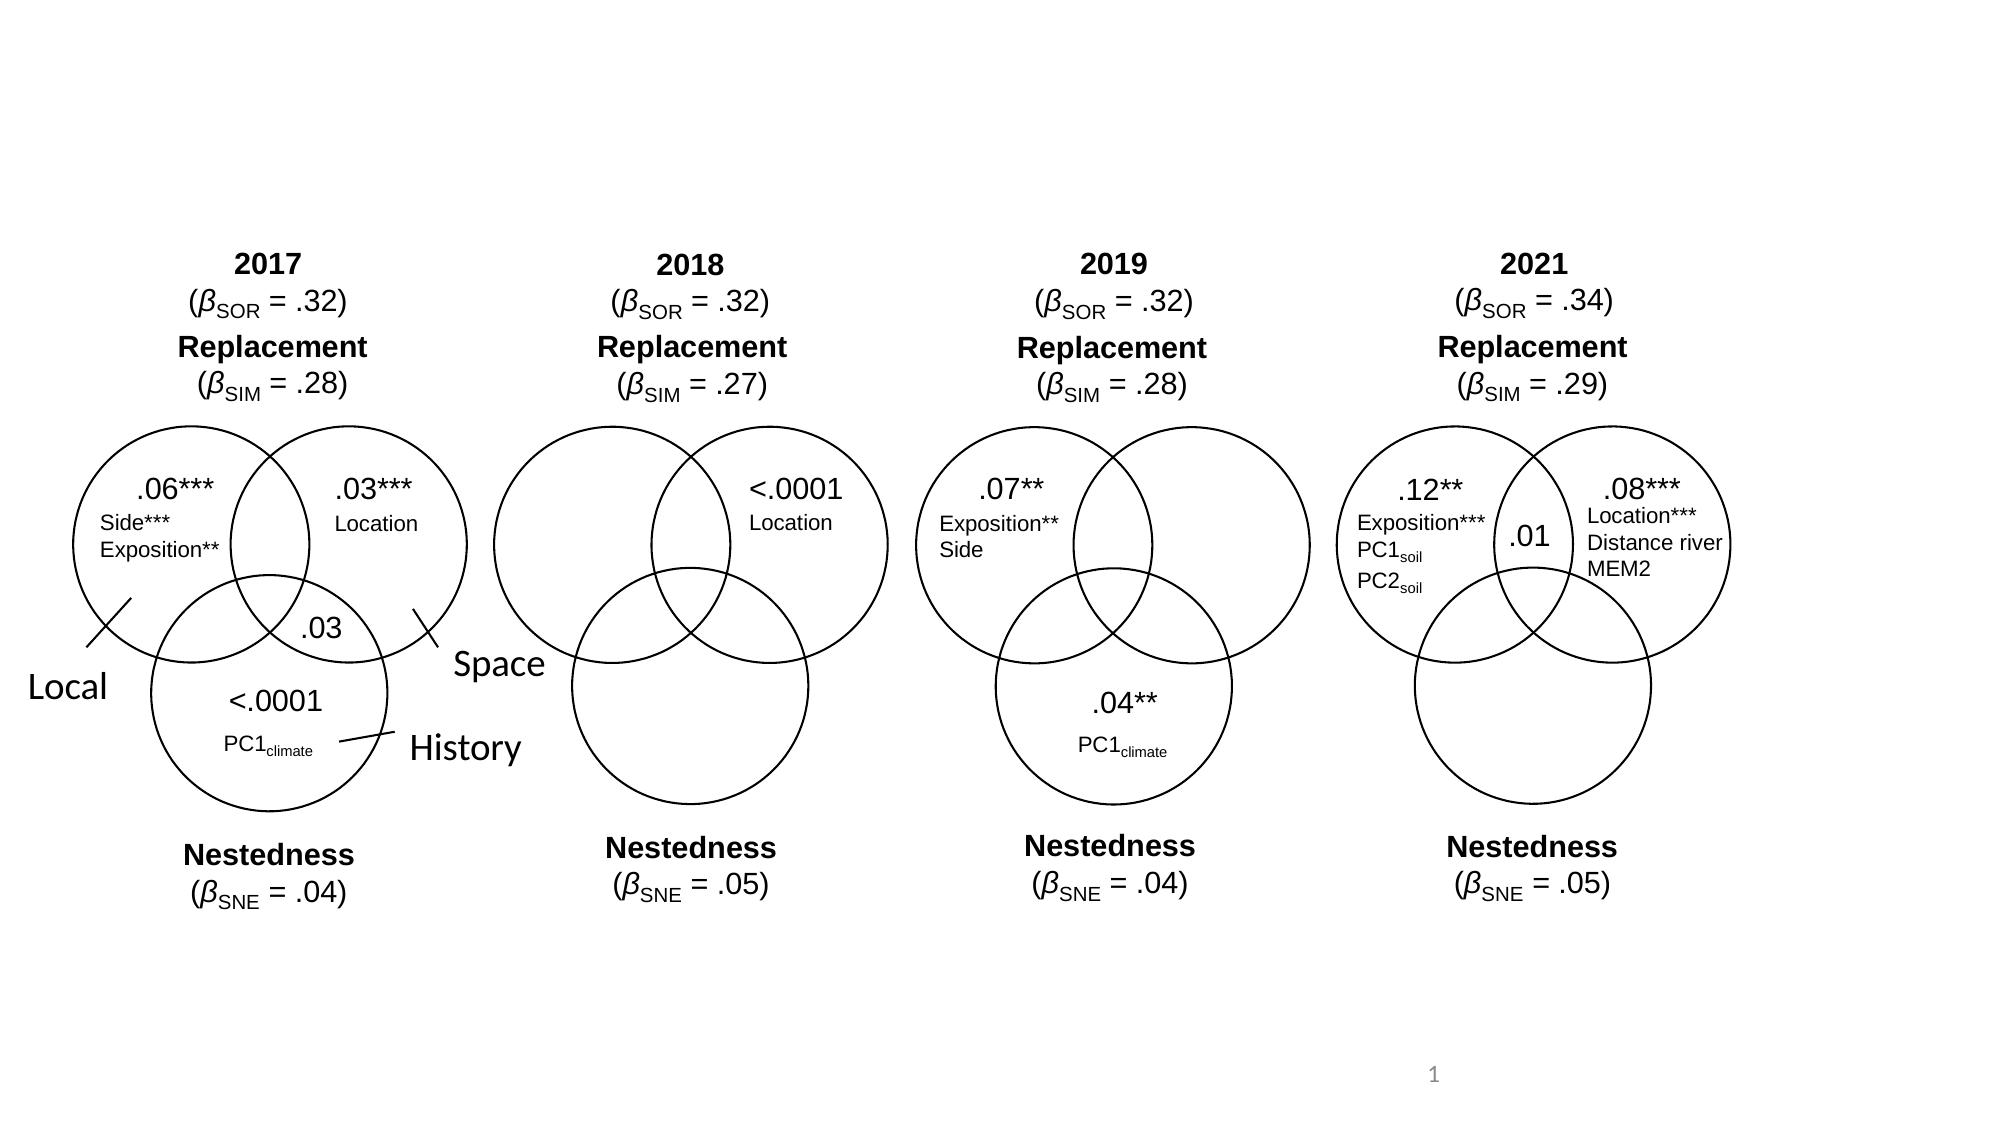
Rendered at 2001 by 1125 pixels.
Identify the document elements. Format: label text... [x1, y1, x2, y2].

text_box Nestedness (βSNE = .05) [1417, 816, 1648, 911]
text_box .03*** [314, 458, 435, 499]
text_box 2021 (βSOR = .34) [1421, 233, 1647, 328]
text_box .08*** [1582, 458, 1704, 491]
text_box Space [433, 621, 585, 694]
text_box Location [314, 499, 443, 547]
text_box Exposition*** PC1soil PC2soil [1337, 498, 1526, 600]
text_box .07** [958, 459, 1069, 498]
text_box [302, 499, 318, 557]
text_box Replacement (βSIM = .27) [574, 317, 811, 412]
text_box [244, 499, 308, 557]
text_box Nestedness (βSNE = .04) [153, 825, 384, 920]
text_box Nestedness (βSNE = .04) [995, 816, 1226, 911]
text_box Replacement (βSIM = .28) [154, 316, 391, 412]
text_box Local [8, 644, 151, 718]
text_box .03 [279, 597, 371, 655]
text_box .01 [1488, 506, 1593, 564]
text_box Exposition** Side [919, 498, 1087, 573]
text_box Location*** Distance river MEM2 [1567, 491, 1745, 593]
text_box PC1climate [196, 718, 341, 767]
text_box Replacement (βSIM = .28) [993, 317, 1231, 412]
text_box .12** [1377, 459, 1515, 498]
text_box .06*** [116, 458, 236, 498]
text_box 25 [1412, 1042, 1863, 1103]
text_box 2018 (βSOR = .32) [574, 234, 807, 329]
text_box 2017 (βSOR = .32) [158, 234, 378, 329]
text_box Side*** Exposition** [79, 498, 244, 573]
text_box <.0001 [208, 671, 353, 729]
text_box Location [729, 498, 861, 546]
text_box <.0001 [729, 459, 870, 517]
text_box Replacement (βSIM = .29) [1409, 317, 1656, 412]
text_box .04** [1069, 673, 1181, 719]
text_box 2019 (βSOR = .32) [1002, 234, 1226, 329]
text_box Nestedness (βSNE = .05) [576, 817, 806, 913]
text_box Location*** Distance river MEM2 [1567, 574, 1603, 593]
text_box PC1climate [1053, 719, 1193, 767]
text_box History [390, 706, 557, 779]
